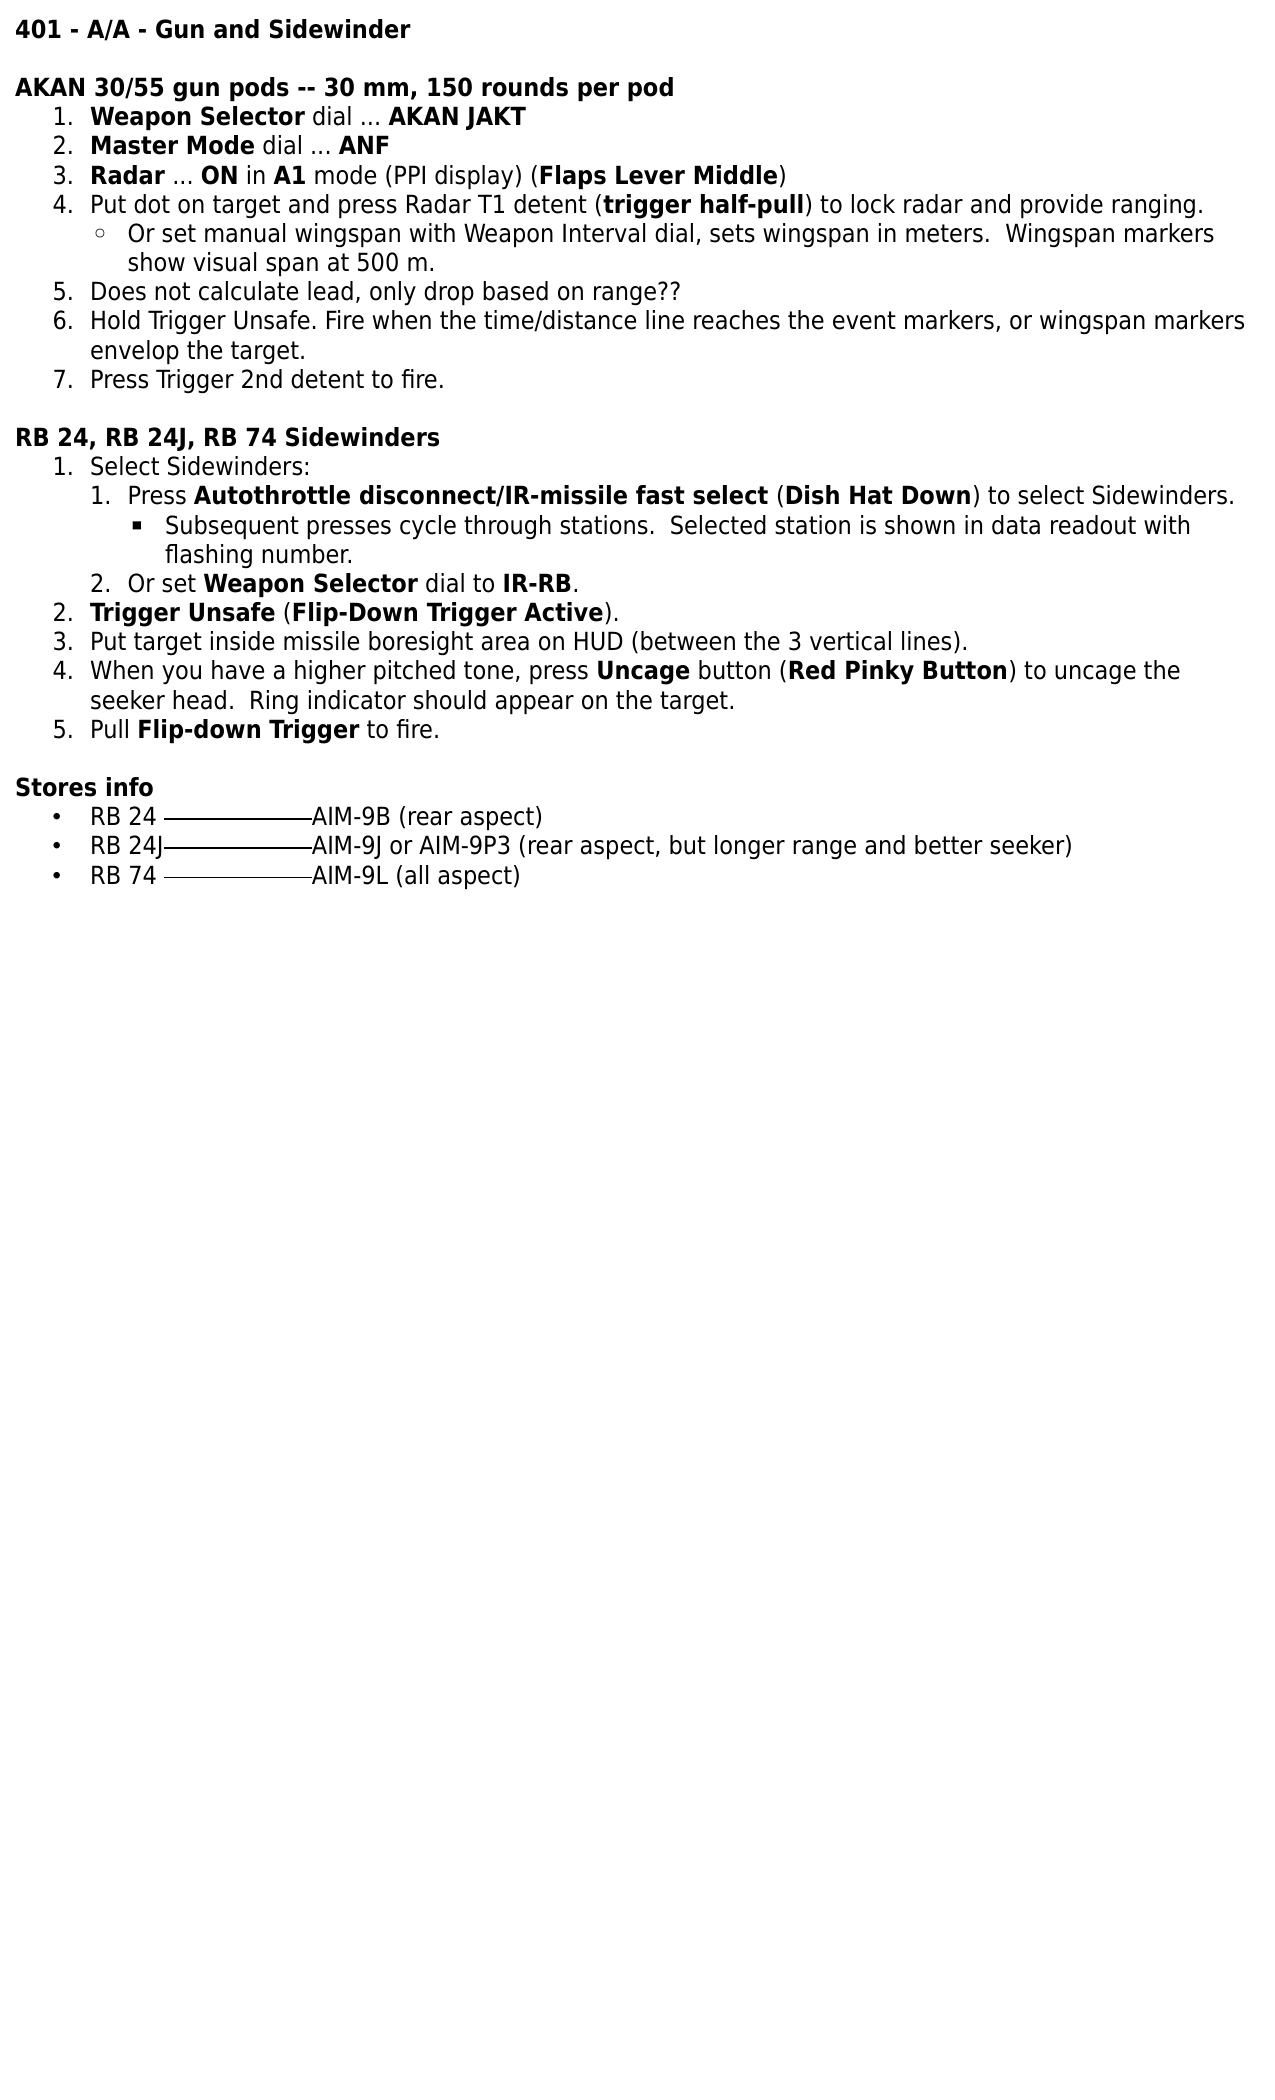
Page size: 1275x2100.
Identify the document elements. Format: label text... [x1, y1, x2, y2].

text 401 - A/A - Gun and Sidewinder [15, 15, 1260, 44]
list Weapon Selector dial ... AKAN JAKT [52, 102, 1260, 132]
list Does not calculate lead, only drop based on range?? [52, 277, 1260, 307]
list Subsequent presses cycle through stations. Selected station is shown in data readout with flashing number. [127, 511, 1260, 569]
text Stores info [15, 773, 1260, 802]
list Pull Flip-down Trigger to fire. [52, 715, 1260, 744]
list Or set Weapon Selector dial to IR-RB. [90, 569, 1260, 598]
list Press Autothrottle disconnect/IR-missile fast select (Dish Hat Down) to select Sidewinders. [90, 482, 1260, 511]
text RB 24, RB 24J, RB 74 Sidewinders [15, 423, 1260, 452]
list Put target inside missile boresight area on HUD (between the 3 vertical lines). [52, 627, 1260, 657]
list Radar ... ON in A1 mode (PPI display) (Flaps Lever Middle) [52, 161, 1260, 190]
list Hold Trigger Unsafe. Fire when the time/distance line reaches the event markers, or wingspan markers envelop the target. [52, 307, 1260, 365]
list RB 74 AIM-9L (all aspect) [52, 861, 1260, 890]
list RB 24J AIM-9J or AIM-9P3 (rear aspect, but longer range and better seeker) [52, 832, 1260, 861]
list Select Sidewinders: [52, 452, 1260, 482]
list RB 24 AIM-9B (rear aspect) [52, 802, 1260, 832]
list Master Mode dial ... ANF [52, 132, 1260, 161]
list Put dot on target and press Radar T1 detent (trigger half-pull) to lock radar and provide ranging. [52, 190, 1260, 219]
list Press Trigger 2nd detent to fire. [52, 365, 1260, 394]
list Or set manual wingspan with Weapon Interval dial, sets wingspan in meters. Wingspan markers show visual span at 500 m. [90, 219, 1260, 277]
text AKAN 30/55 gun pods -- 30 mm, 150 rounds per pod [15, 73, 1260, 102]
list Trigger Unsafe (Flip-Down Trigger Active). [52, 598, 1260, 627]
list When you have a higher pitched tone, press Uncage button (Red Pinky Button) to uncage the seeker head. Ring indicator should appear on the target. [52, 657, 1260, 715]
